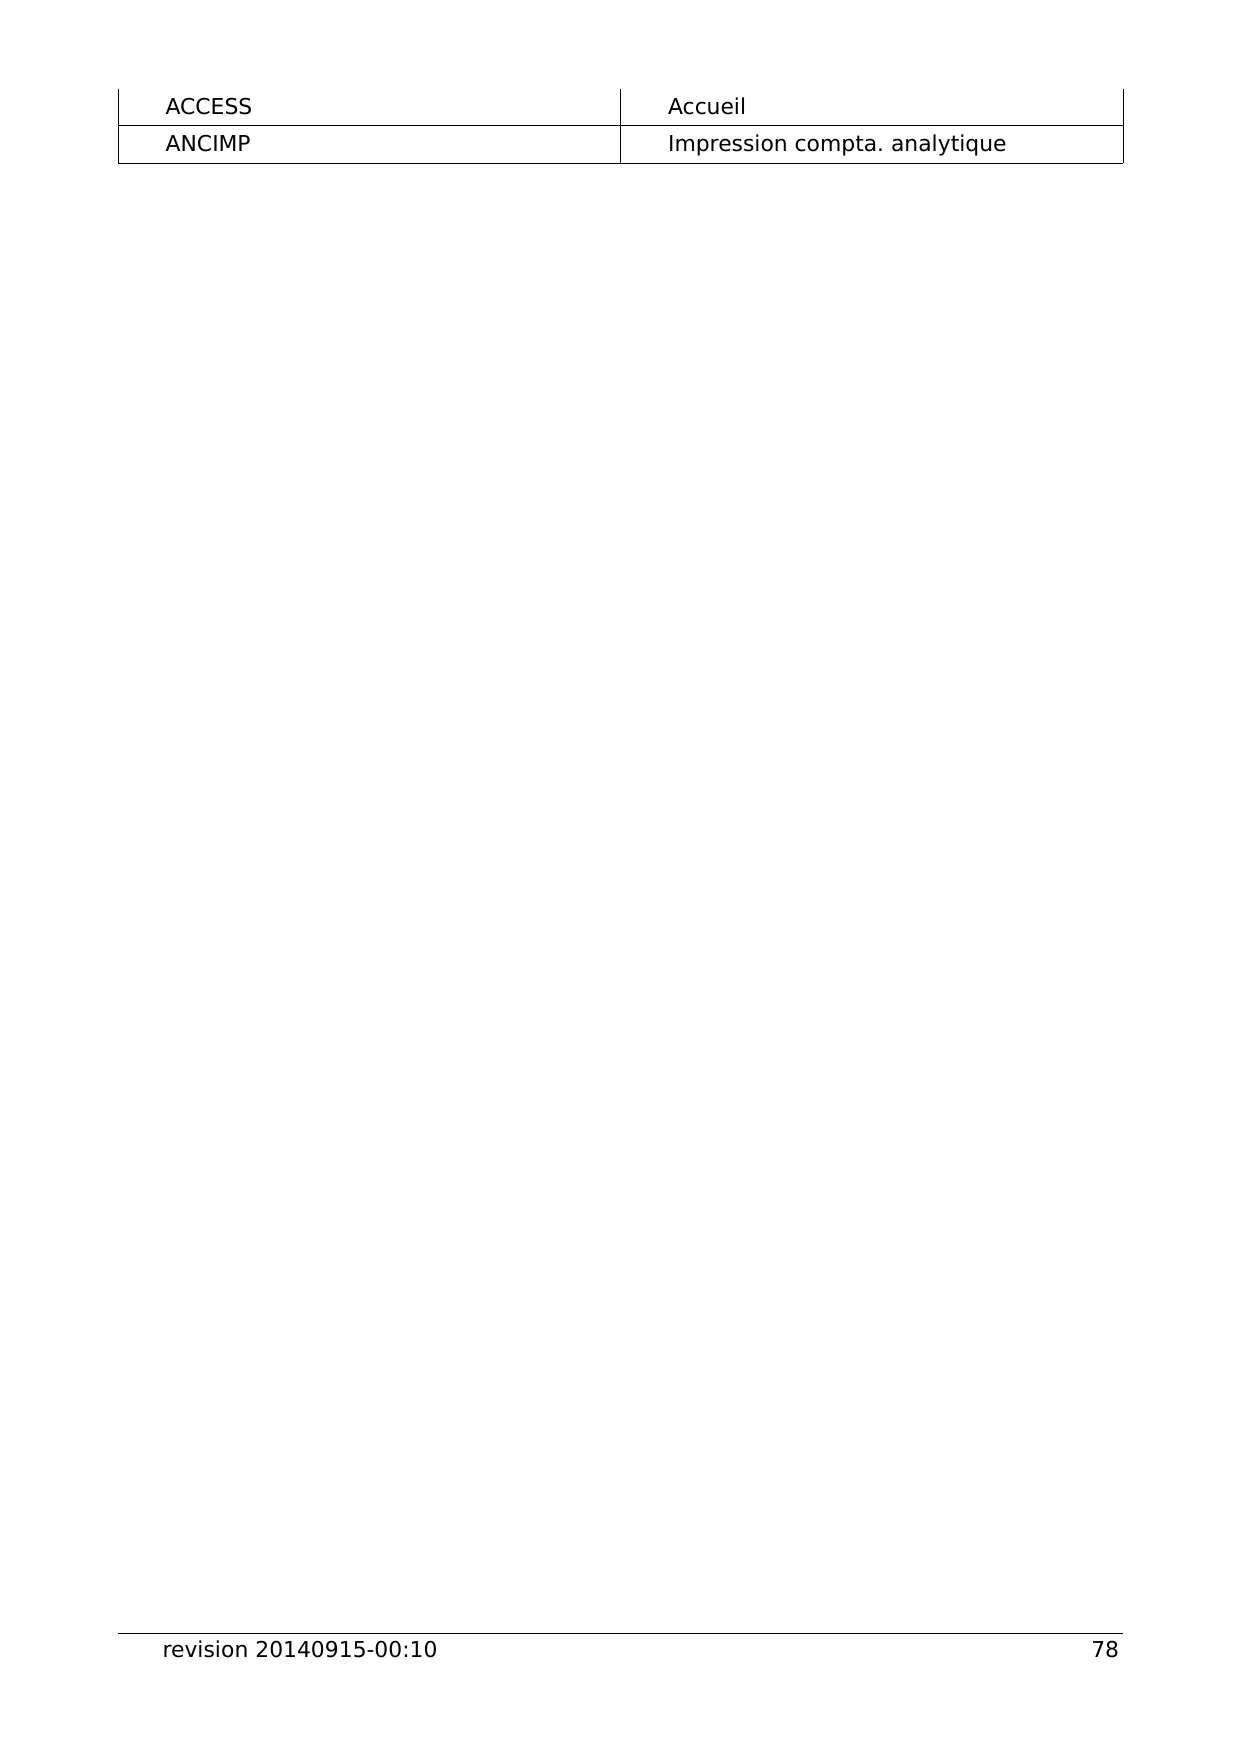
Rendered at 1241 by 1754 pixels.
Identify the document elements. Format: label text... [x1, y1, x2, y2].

table_cell ACCESS [119, 89, 620, 125]
table_cell Impression compta. analytique [621, 126, 1123, 163]
table_cell Accueil [621, 89, 1123, 125]
table_cell ANCIMP [119, 126, 620, 163]
